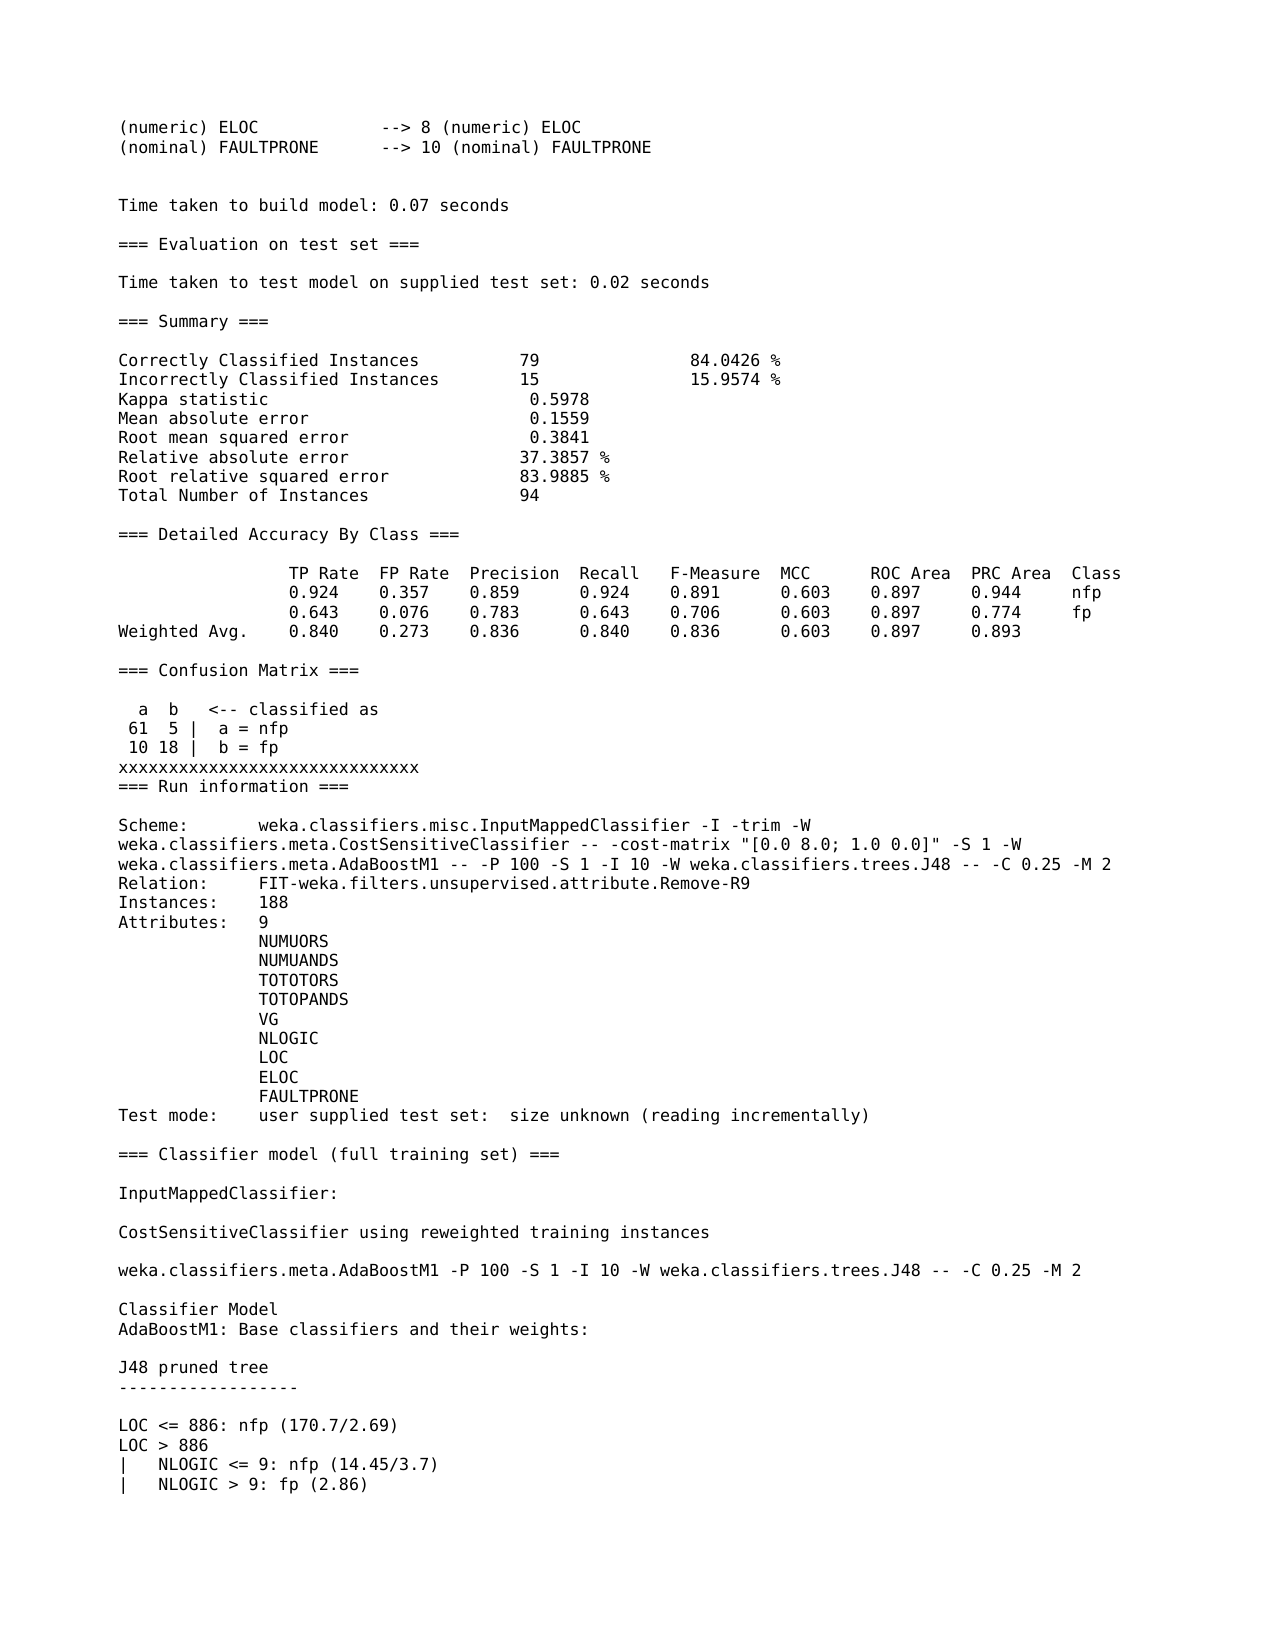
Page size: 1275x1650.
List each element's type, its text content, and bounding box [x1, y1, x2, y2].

text TP Rate FP Rate Precision Recall F-Measure MCC ROC Area PRC Area Class [118, 564, 1157, 583]
text Incorrectly Classified Instances 15 15.9574 % [118, 370, 1157, 389]
text Kappa statistic 0.5978 [118, 389, 1157, 409]
text 0.924 0.357 0.859 0.924 0.891 0.603 0.897 0.944 nfp [118, 583, 1157, 602]
text === Run information === [118, 777, 1157, 796]
text VG [118, 1009, 1157, 1029]
text LOC > 886 [118, 1436, 1157, 1455]
text Time taken to build model: 0.07 seconds [118, 196, 1157, 215]
text 10 18 | b = fp [118, 738, 1157, 757]
text a b <-- classified as [118, 699, 1157, 719]
text Root relative squared error 83.9885 % [118, 467, 1157, 486]
text === Summary === [118, 312, 1157, 331]
text InputMappedClassifier: [118, 1184, 1157, 1203]
text AdaBoostM1: Base classifiers and their weights: [118, 1319, 1157, 1339]
text ELOC [118, 1067, 1157, 1087]
text weka.classifiers.meta.AdaBoostM1 -P 100 -S 1 -I 10 -W weka.classifiers.trees.J48 -- -C 0.25 -M 2 [118, 1261, 1157, 1281]
text Total Number of Instances 94 [118, 486, 1157, 506]
text Attributes: 9 [118, 912, 1157, 932]
text J48 pruned tree [118, 1358, 1157, 1377]
text Instances: 188 [118, 893, 1157, 912]
text Classifier Model [118, 1300, 1157, 1319]
text === Classifier model (full training set) === [118, 1145, 1157, 1164]
text NUMUANDS [118, 951, 1157, 971]
text === Detailed Accuracy By Class === [118, 525, 1157, 544]
text === Evaluation on test set === [118, 234, 1157, 254]
text Correctly Classified Instances 79 84.0426 % [118, 351, 1157, 370]
text CostSensitiveClassifier using reweighted training instances [118, 1222, 1157, 1242]
text FAULTPRONE [118, 1087, 1157, 1106]
text | NLOGIC > 9: fp (2.86) [118, 1474, 1157, 1494]
text (numeric) ELOC --> 8 (numeric) ELOC [118, 118, 1157, 137]
text (nominal) FAULTPRONE --> 10 (nominal) FAULTPRONE [118, 137, 1157, 157]
text TOTOPANDS [118, 990, 1157, 1009]
text Root mean squared error 0.3841 [118, 428, 1157, 447]
text xxxxxxxxxxxxxxxxxxxxxxxxxxxxxx [118, 757, 1157, 777]
text Relative absolute error 37.3857 % [118, 447, 1157, 467]
text Mean absolute error 0.1559 [118, 409, 1157, 428]
text NUMUORS [118, 932, 1157, 951]
text ------------------ [118, 1377, 1157, 1397]
text Relation: FIT-weka.filters.unsupervised.attribute.Remove-R9 [118, 874, 1157, 893]
text | NLOGIC <= 9: nfp (14.45/3.7) [118, 1455, 1157, 1474]
text === Confusion Matrix === [118, 661, 1157, 680]
text Scheme: weka.classifiers.misc.InputMappedClassifier -I -trim -W weka.classifiers.meta.CostSensitiveClassifier -- -cost-matrix "[0.0 8.0; 1.0 0.0]" -S 1 -W weka.classifiers.meta.AdaBoostM1 -- -P 100 -S 1 -I 10 -W weka.classifiers.trees.J48 -- -C 0.25 -M 2 [118, 816, 1157, 874]
text 0.643 0.076 0.783 0.643 0.706 0.603 0.897 0.774 fp [118, 602, 1157, 622]
text 61 5 | a = nfp [118, 719, 1157, 738]
text LOC [118, 1048, 1157, 1067]
text Weighted Avg. 0.840 0.273 0.836 0.840 0.836 0.603 0.897 0.893 [118, 622, 1157, 641]
text Test mode: user supplied test set: size unknown (reading incrementally) [118, 1106, 1157, 1126]
text Time taken to test model on supplied test set: 0.02 seconds [118, 273, 1157, 292]
text TOTOTORS [118, 971, 1157, 990]
text NLOGIC [118, 1029, 1157, 1048]
text LOC <= 886: nfp (170.7/2.69) [118, 1416, 1157, 1436]
